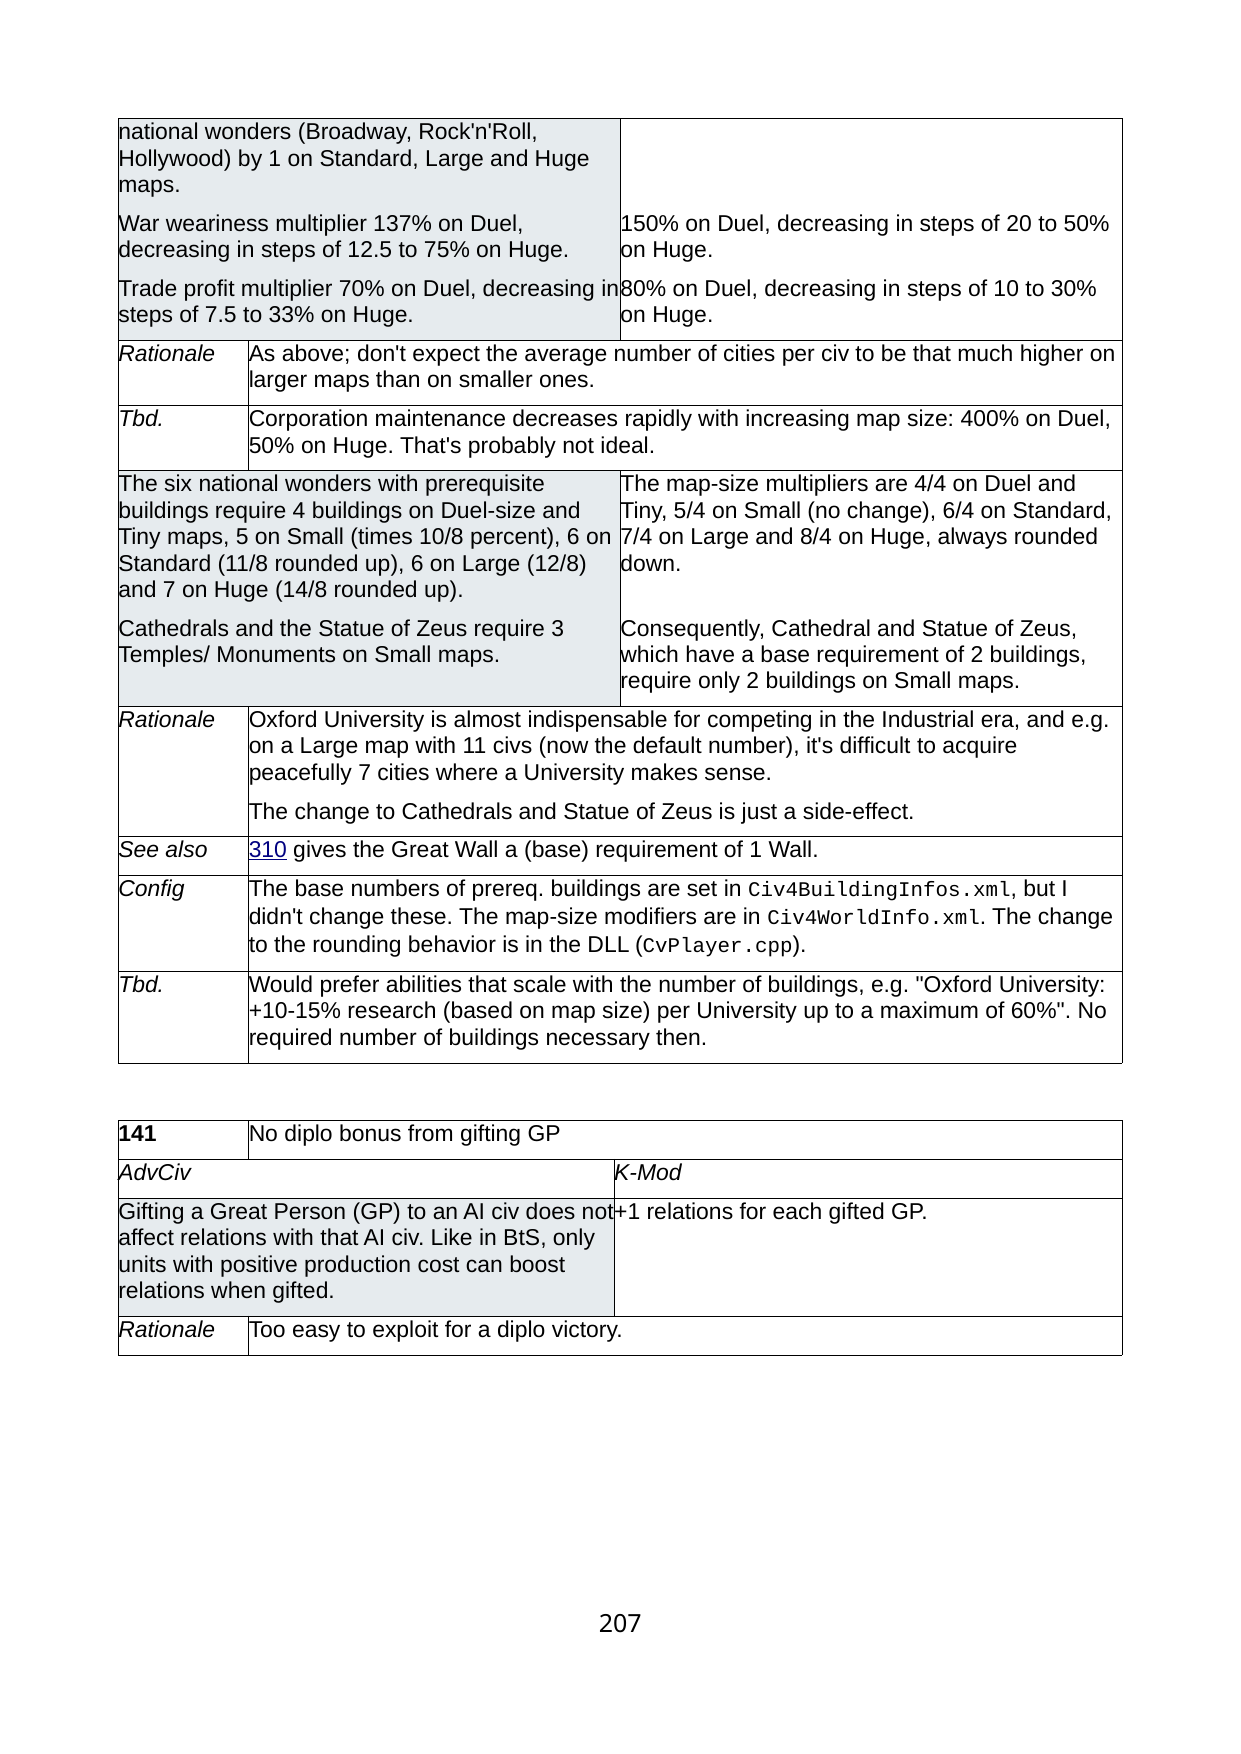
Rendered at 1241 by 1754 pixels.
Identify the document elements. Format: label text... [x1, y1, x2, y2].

table_cell See also [119, 837, 248, 875]
table_cell Tbd. [119, 972, 248, 1062]
table_cell Oxford University is almost indispensable for competing in the Industrial era, and e.g. on a Large map with 11 civs (now the default number), it's difficult to acquire peacefully 7 cities where a University makes sense. The change to Cathedrals and Statue of Zeus is just a side-effect. [249, 707, 1122, 836]
table_header 141 [119, 1121, 248, 1159]
table_cell Rationale [119, 341, 248, 405]
table_cell As above; don't expect the average number of cities per civ to be that much higher on larger maps than on smaller ones. [249, 341, 1122, 405]
table_cell The six national wonders with prerequisite buildings require 4 buildings on Duel-size and Tiny maps, 5 on Small (times 10/8 percent), 6 on Standard (11/8 rounded up), 6 on Large (12/8) and 7 on Huge (14/8 rounded up). Cathedrals and the Statue of Zeus require 3 Temples/ Monuments on Small maps. [119, 471, 620, 706]
table_cell +1 relations for each gifted GP. [615, 1199, 1122, 1316]
table_cell Too easy to exploit for a diplo victory. [249, 1317, 1122, 1354]
table_cell national wonders (Broadway, Rock'n'Roll, Hollywood) by 1 on Standard, Large and Huge maps. War weariness multiplier 137% on Duel, decreasing in steps of 12.5 to 75% on Huge. Trade profit multiplier 70% on Duel, decreasing in steps of 7.5 to 33% on Huge. [119, 119, 620, 340]
table_cell AdvCiv [119, 1160, 614, 1198]
table_cell The base numbers of prereq. buildings are set in Civ4BuildingInfos.xml, but I didn't change these. The map-size modifiers are in Civ4WorldInfo.xml. The change to the rounding behavior is in the DLL (CvPlayer.cpp). [249, 876, 1122, 971]
table_cell Rationale [119, 707, 248, 836]
table_cell Tbd. [119, 406, 248, 470]
table_cell Would prefer abilities that scale with the number of buildings, e.g. "Oxford University: +10-15% research (based on map size) per University up to a maximum of 60%". No required number of buildings necessary then. [249, 972, 1122, 1062]
table_cell 310 gives the Great Wall a (base) requirement of 1 Wall. [249, 837, 1122, 875]
table_header No diplo bonus from gifting GP [249, 1121, 1122, 1159]
table_cell Corporation maintenance decreases rapidly with increasing map size: 400% on Duel, 50% on Huge. That's probably not ideal. [249, 406, 1122, 470]
table_cell The map-size multipliers are 4/4 on Duel and Tiny, 5/4 on Small (no change), 6/4 on Standard, 7/4 on Large and 8/4 on Huge, always rounded down. Consequently, Cathedral and Statue of Zeus, which have a base requirement of 2 buildings, require only 2 buildings on Small maps. [621, 471, 1122, 706]
table_cell 150% on Duel, decreasing in steps of 20 to 50% on Huge. 80% on Duel, decreasing in steps of 10 to 30% on Huge. [621, 119, 1122, 340]
table_cell Config [119, 876, 248, 971]
table_cell Gifting a Great Person (GP) to an AI civ does not affect relations with that AI civ. Like in BtS, only units with positive production cost can boost relations when gifted. [119, 1199, 614, 1316]
table_cell K-Mod [615, 1160, 1122, 1198]
table_cell Rationale [119, 1317, 248, 1354]
